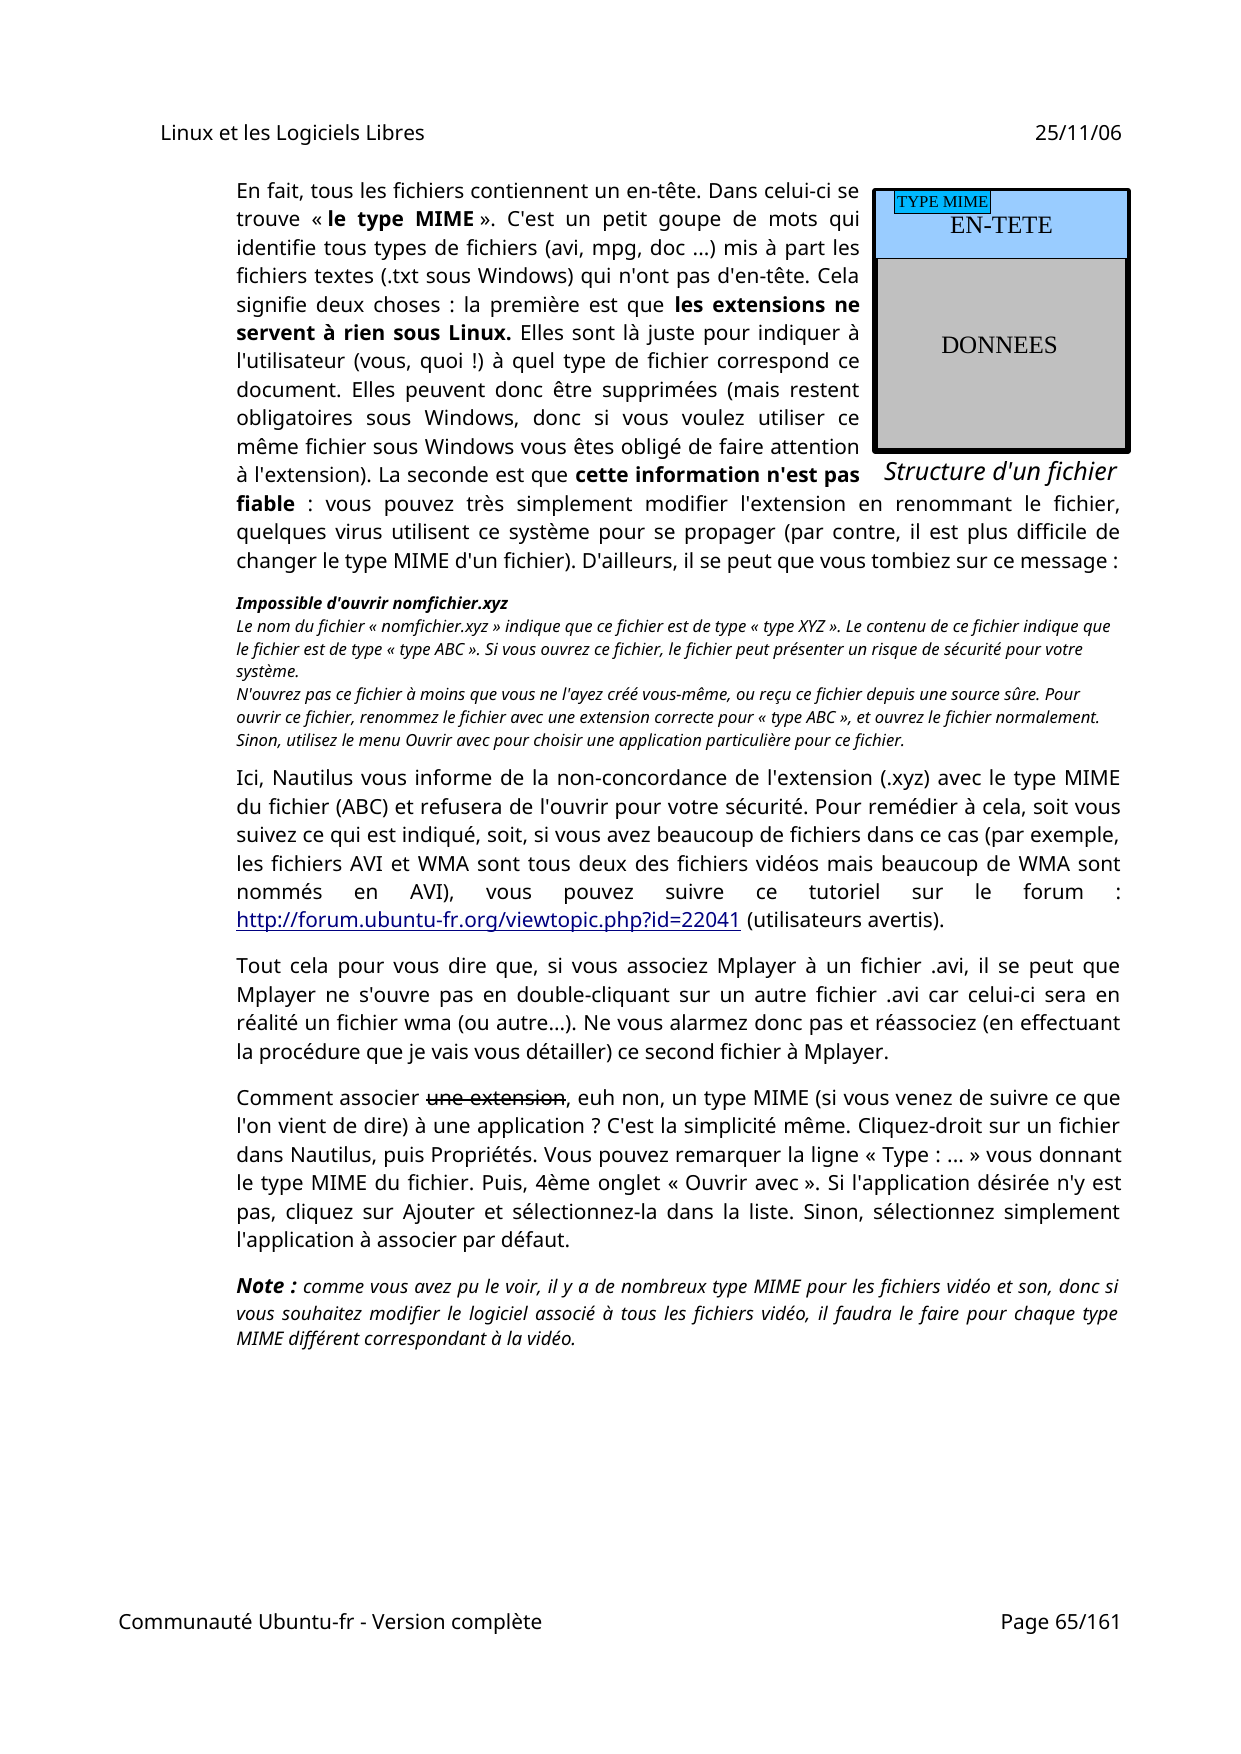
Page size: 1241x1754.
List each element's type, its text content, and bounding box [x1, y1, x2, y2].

text Impossible d'ouvrir nomfichier.xyz Le nom du fichier « nomfichier.xyz » indique que ce fichier est de type « type XYZ ». Le contenu de ce fichier indique que le fichier est de type « type ABC ». Si vous ouvrez ce fichier, le fichier peut présenter un risque de sécurité pour votre système. N'ouvrez pas ce fichier à moins que vous ne l'ayez créé vous-même, ou reçu ce fichier depuis une source sûre. Pour ouvrir ce fichier, renommez le fichier avec une extension correcte pour « type ABC », et ouvrez le fichier normalement. Sinon, utilisez le menu Ouvrir avec pour choisir une application particulière pour ce fichier. [236, 592, 1122, 751]
text Comment associer une extension, euh non, un type MIME (si vous venez de suivre ce que l'on vient de dire) à une application ? C'est la simplicité même. Cliquez-droit sur un fichier dans Nautilus, puis Propriétés. Vous pouvez remarquer la ligne « Type : ... » vous donnant le type MIME du fichier. Puis, 4ème onglet « Ouvrir avec ». Si l'application désirée n'y est pas, cliquez sur Ajouter et sélectionnez-la dans la liste. Sinon, sélectionnez simplement l'application à associer par défaut. [236, 1083, 1122, 1254]
text Structure d'un fichier [872, 454, 1131, 488]
text En fait, tous les fichiers contiennent un en-tête. Dans celui-ci se trouve « le type MIME ». C'est un petit goupe de mots qui identifie tous types de fichiers (avi, mpg, doc ...) mis à part les fichiers textes (.txt sous Windows) qui n'ont pas d'en-tête. Cela signifie deux choses : la première est que les extensions ne servent à rien sous Linux. Elles sont là juste pour indiquer à l'utilisateur (vous, quoi !) à quel type de fichier correspond ce document. Elles peuvent donc être supprimées (mais restent obligatoires sous Windows, donc si vous voulez utiliser ce même fichier sous Windows vous êtes obligé de faire attention à l'extension). La seconde est que cette information n'est pas fiable : vous pouvez très simplement modifier l'extension en renommant le fichier, quelques virus utilisent ce système pour se propager (par contre, il est plus difficile de changer le type MIME d'un fichier). D'ailleurs, il se peut que vous tombiez sur ce message : [236, 176, 1122, 574]
text Tout cela pour vous dire que, si vous associez Mplayer à un fichier .avi, il se peut que Mplayer ne s'ouvre pas en double-cliquant sur un autre fichier .avi car celui-ci sera en réalité un fichier wma (ou autre...). Ne vous alarmez donc pas et réassociez (en effectuant la procédure que je vais vous détailler) ce second fichier à Mplayer. [236, 952, 1122, 1065]
text Ici, Nautilus vous informe de la non-concordance de l'extension (.xyz) avec le type MIME du fichier (ABC) et refusera de l'ouvrir pour votre sécurité. Pour remédier à cela, soit vous suivez ce qui est indiqué, soit, si vous avez beaucoup de fichiers dans ce cas (par exemple, les fichiers AVI et WMA sont tous deux des fichiers vidéos mais beaucoup de WMA sont nommés en AVI), vous pouvez suivre ce tutoriel sur le forum : http://forum.ubuntu-fr.org/viewtopic.php?id=22041 (utilisateurs avertis). [236, 763, 1122, 934]
text Note : comme vous avez pu le voir, il y a de nombreux type MIME pour les fichiers vidéo et son, donc si vous souhaitez modifier le logiciel associé à tous les fichiers vidéo, il faudra le faire pour chaque type MIME différent correspondant à la vidéo. [236, 1271, 1122, 1351]
